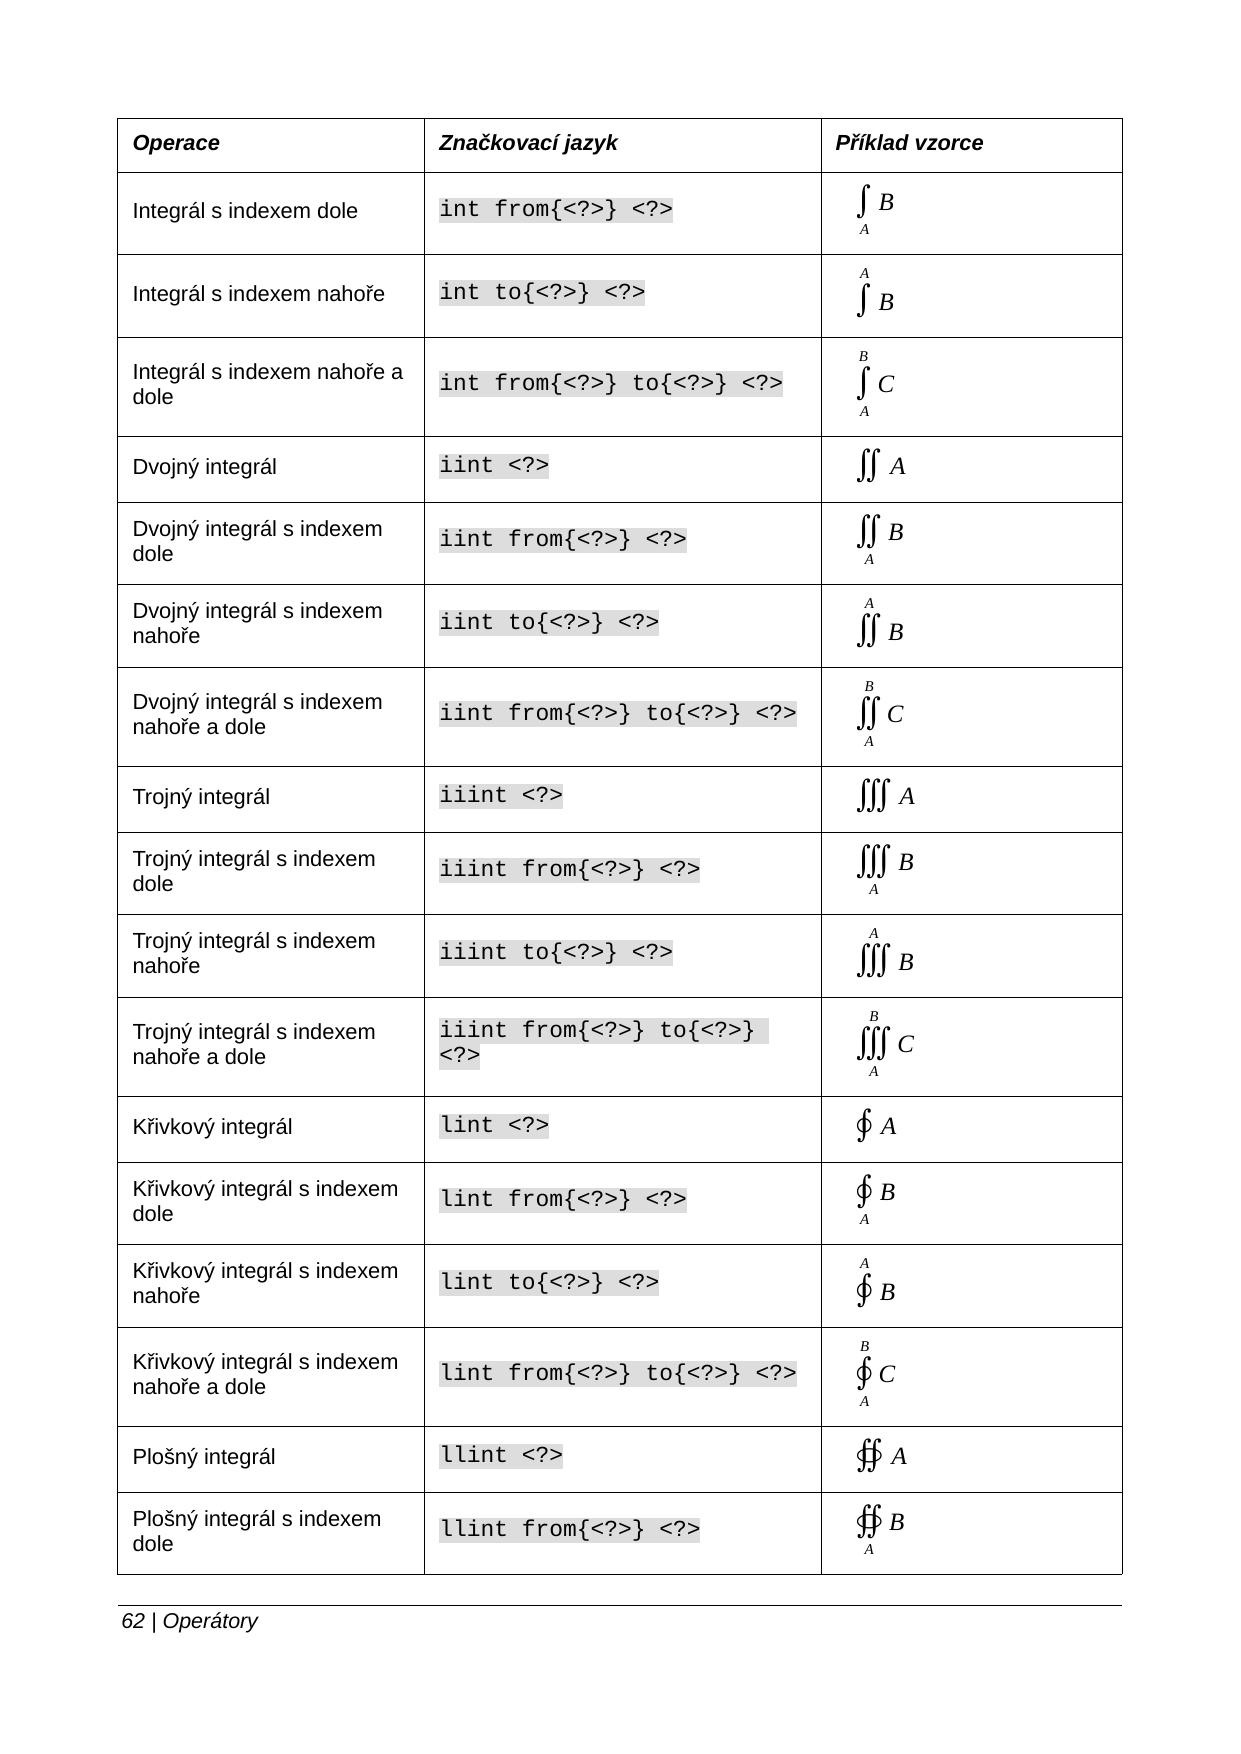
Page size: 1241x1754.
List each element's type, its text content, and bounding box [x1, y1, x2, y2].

table_cell Trojný integrál [118, 767, 424, 832]
table_cell [822, 585, 1122, 667]
table_cell iint <?> [425, 437, 821, 502]
table_header Příklad vzorce [822, 119, 1122, 172]
table_cell [822, 173, 1122, 254]
table_cell [822, 1427, 1122, 1492]
table_cell lint from{<?>} <?> [425, 1163, 821, 1244]
table_cell Integrál s indexem dole [118, 173, 424, 254]
table_cell lint from{<?>} to{<?>} <?> [425, 1328, 821, 1426]
table_cell iint from{<?>} <?> [425, 503, 821, 584]
table_cell llint from{<?>} <?> [425, 1493, 821, 1574]
table_cell Křivkový integrál s indexem nahoře [118, 1245, 424, 1327]
table_cell iiint to{<?>} <?> [425, 915, 821, 997]
table_cell Křivkový integrál s indexem dole [118, 1163, 424, 1244]
table_cell Trojný integrál s indexem nahoře [118, 915, 424, 997]
table_cell [822, 1245, 1122, 1327]
table_cell int to{<?>} <?> [425, 255, 821, 337]
table_cell [822, 1493, 1122, 1574]
table_cell Integrál s indexem nahoře [118, 255, 424, 337]
table_cell [822, 437, 1122, 502]
table_cell iiint from{<?>} <?> [425, 833, 821, 914]
table_header Značkovací jazyk [425, 119, 821, 172]
table_cell [822, 915, 1122, 997]
table_cell Dvojný integrál s indexem dole [118, 503, 424, 584]
table_cell [822, 767, 1122, 832]
table_cell iint from{<?>} to{<?>} <?> [425, 668, 821, 766]
table_cell [822, 255, 1122, 337]
table_cell lint to{<?>} <?> [425, 1245, 821, 1327]
table_cell [822, 668, 1122, 766]
table_cell [822, 1163, 1122, 1244]
table_cell [822, 1097, 1122, 1162]
table_cell iiint <?> [425, 767, 821, 832]
table_cell Integrál s indexem nahoře a dole [118, 338, 424, 436]
table_cell Křivkový integrál s indexem nahoře a dole [118, 1328, 424, 1426]
table_cell iint to{<?>} <?> [425, 585, 821, 667]
table_cell Křivkový integrál [118, 1097, 424, 1162]
table_cell Trojný integrál s indexem nahoře a dole [118, 998, 424, 1096]
table_cell [822, 833, 1122, 914]
table_cell llint <?> [425, 1427, 821, 1492]
table_cell lint <?> [425, 1097, 821, 1162]
table_cell Dvojný integrál s indexem nahoře a dole [118, 668, 424, 766]
table_cell int from{<?>} <?> [425, 173, 821, 254]
table_cell iiint from{<?>} to{<?>} <?> [425, 998, 821, 1096]
table_cell int from{<?>} to{<?>} <?> [425, 338, 821, 436]
table_cell Trojný integrál s indexem dole [118, 833, 424, 914]
table_cell [822, 503, 1122, 584]
table_cell [822, 998, 1122, 1096]
table_cell Plošný integrál [118, 1427, 424, 1492]
table_cell Dvojný integrál s indexem nahoře [118, 585, 424, 667]
table_cell [822, 338, 1122, 436]
table_cell Plošný integrál s indexem dole [118, 1493, 424, 1574]
table_cell Dvojný integrál [118, 437, 424, 502]
table_header Operace [118, 119, 424, 172]
table_cell [822, 1328, 1122, 1426]
